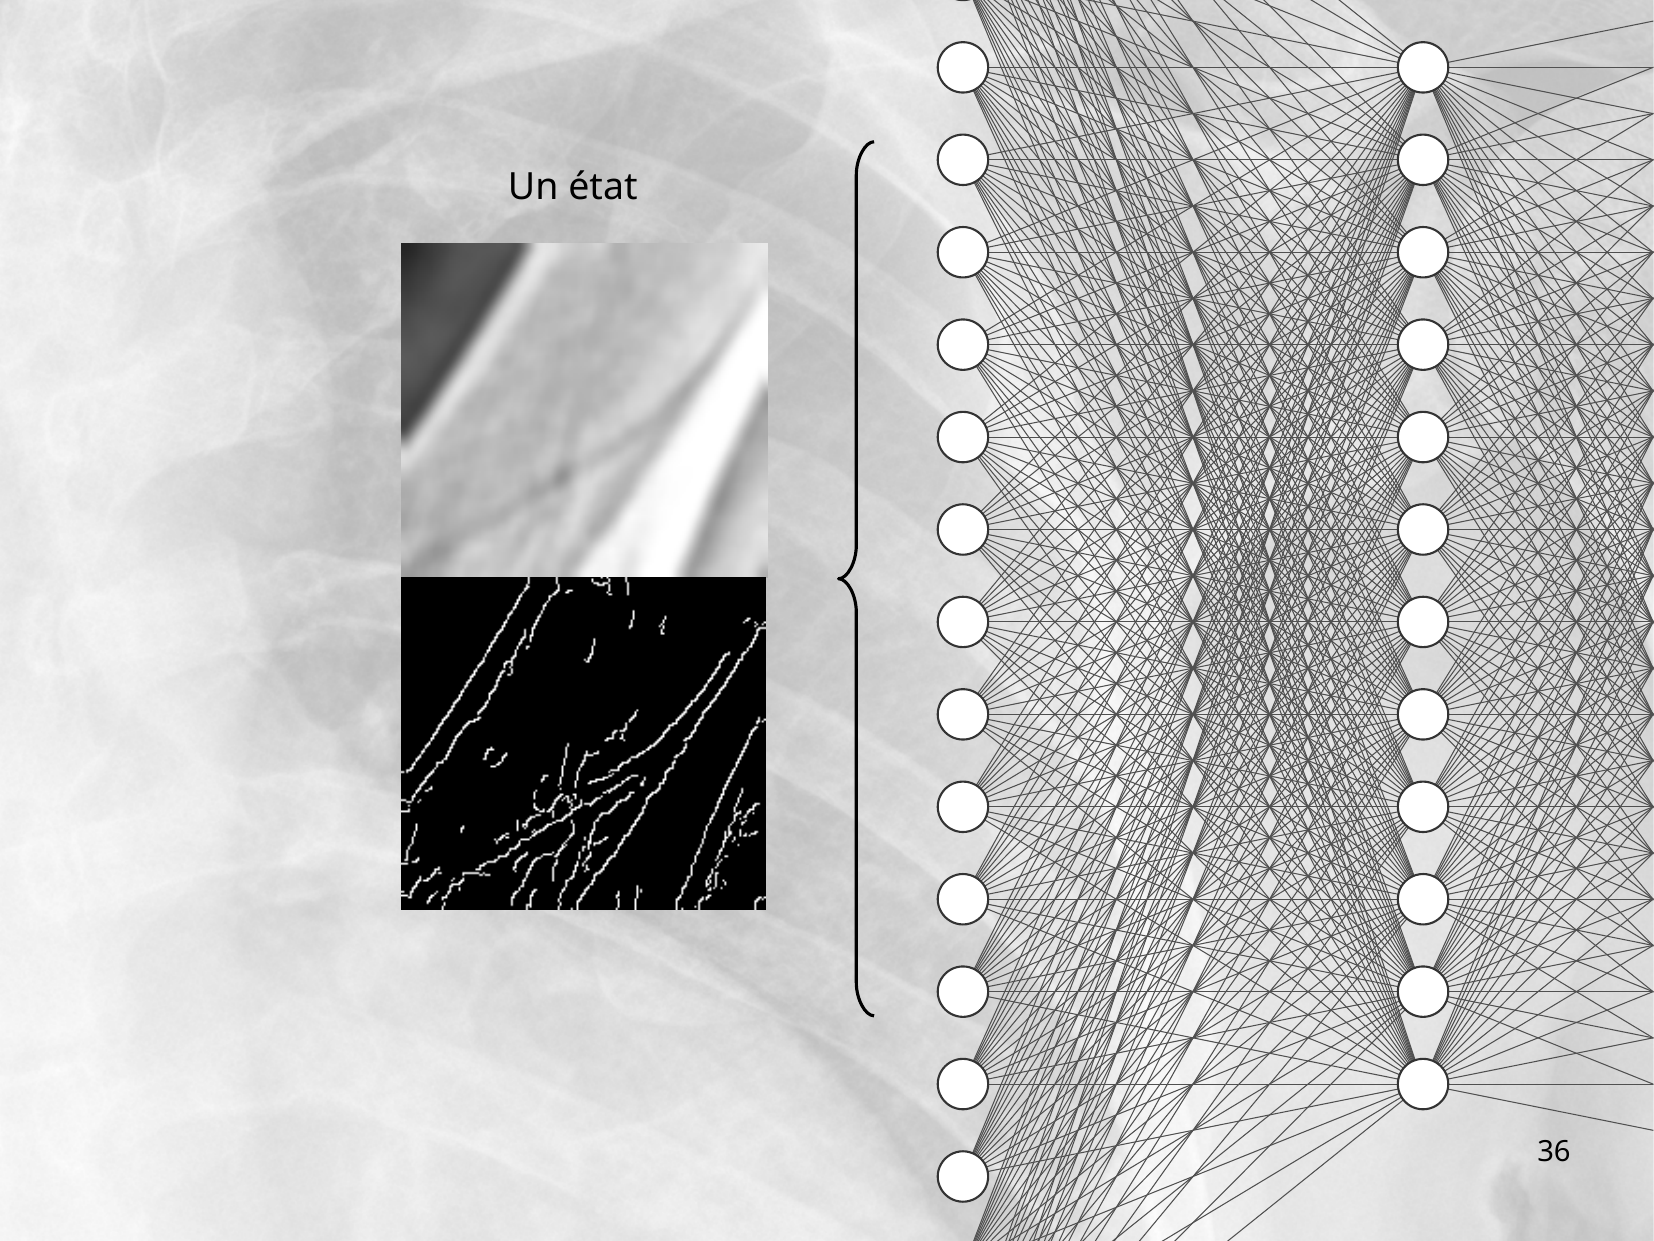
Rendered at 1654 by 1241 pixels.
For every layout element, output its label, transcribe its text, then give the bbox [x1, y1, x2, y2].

picture [0, 0, 1654, 1241]
text_box Un état [425, 152, 721, 213]
